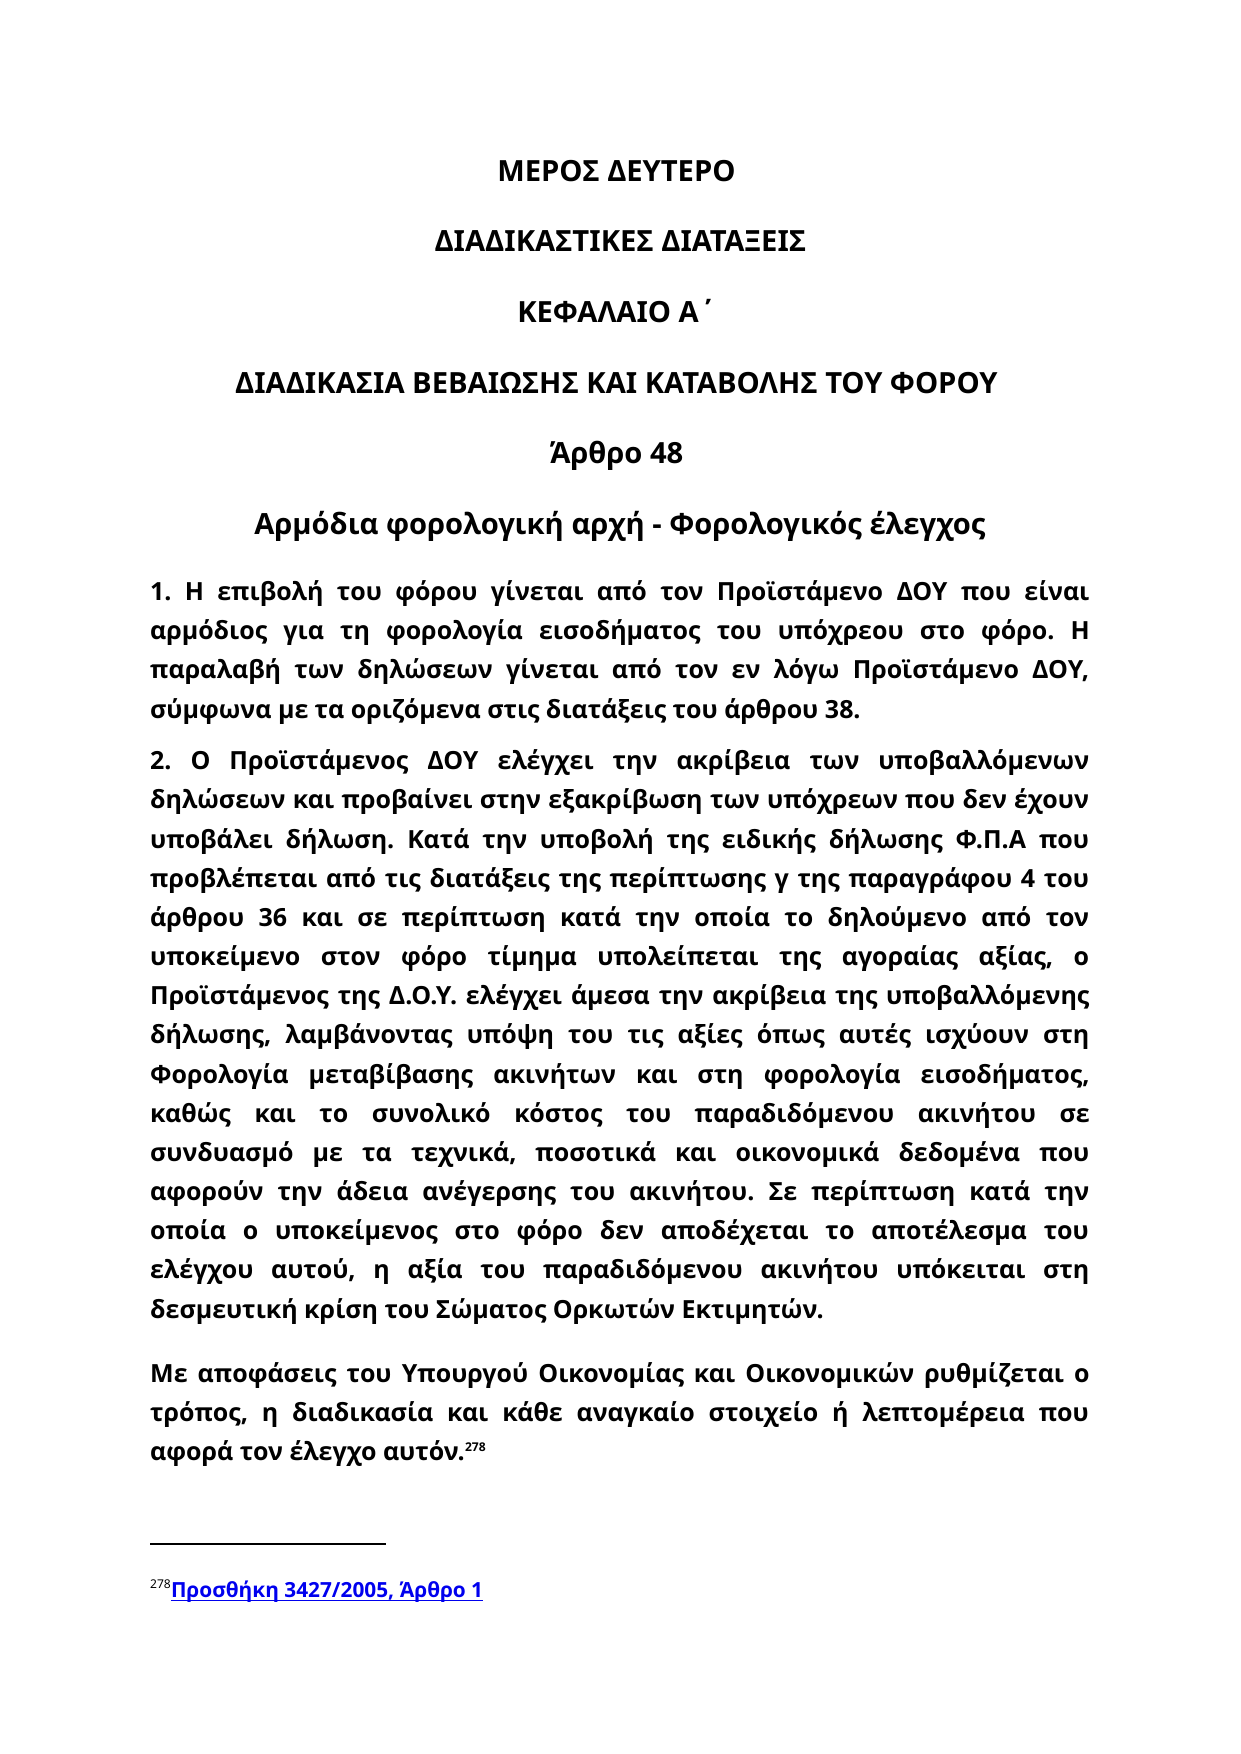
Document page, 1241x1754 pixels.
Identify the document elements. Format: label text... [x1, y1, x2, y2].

text Με αποφάσεις του Υπουργού Οικονομίας και Οικονομικών ρυθμίζεται ο τρόπος, η διαδικασία και κάθε αναγκαίο στοιχείο ή λεπτομέρεια που αφορά τον έλεγχο αυτόν. [150, 1355, 1090, 1468]
text Προσθήκη 3427/2005, Άρθρο 1 [150, 1576, 1090, 1604]
text 1. Η επιβολή του φόρου γίνεται από τον Προϊστάμενο ΔΟΥ που είναι αρμόδιος για τη φορολογία εισοδήματος του υπόχρεου στο φόρο. Η παραλαβή των δηλώσεων γίνεται από τον εν λόγω Προϊστάμενο ΔΟΥ, σύμφωνα με τα οριζόμενα στις διατάξεις του άρθρου 38. [150, 574, 1090, 725]
subtitle ΚΕΦΑΛΑΙΟ Α΄ [150, 291, 1090, 331]
subtitle ΔΙΑΔΙΚΑΣΙΑ ΒΕΒΑΙΩΣΗΣ ΚΑΙ ΚΑΤΑΒΟΛΗΣ ΤΟΥ ΦΟΡΟΥ [150, 362, 1090, 402]
text 2. Ο Προϊστάμενος ΔΟΥ ελέγχει την ακρίβεια των υποβαλλόμενων δηλώσεων και προβαίνει στην εξακρίβωση των υπόχρεων που δεν έχουν υποβάλει δήλωση. Κατά την υποβολή της ειδικής δήλωσης Φ.Π.Α που προβλέπεται από τις διατάξεις της περίπτωσης γ της παραγράφου 4 του άρθρου 36 και σε περίπτωση κατά την οποία το δηλούμενο από τον υποκείμενο στον φόρο τίμημα υπολείπεται της αγοραίας αξίας, ο Προϊστάμενος της Δ.Ο.Υ. ελέγχει άμεσα την ακρίβεια της υποβαλλόμενης δήλωσης, λαμβάνοντας υπόψη του τις αξίες όπως αυτές ισχύουν στη Φορολογία μεταβίβασης ακινήτων και στη φορολογία εισοδήματος, καθώς και το συνολικό κόστος του παραδιδόμενου ακινήτου σε συνδυασμό με τα τεχνικά, ποσοτικά και οικονομικά δεδομένα που αφορούν την άδεια ανέγερσης του ακινήτου. Σε περίπτωση κατά την οποία ο υποκείμενος στο φόρο δεν αποδέχεται το αποτέλεσμα του ελέγχου αυτού, η αξία του παραδιδόμενου ακινήτου υπόκειται στη δεσμευτική κρίση του Σώματος Ορκωτών Εκτιμητών. [150, 743, 1090, 1325]
subtitle Αρμόδια φορολογική αρχή - Φορολογικός έλεγχος [150, 503, 1090, 543]
subtitle Άρθρο 48 [150, 432, 1090, 472]
subtitle ΜΕΡΟΣ ΔΕΥΤΕΡΟ [150, 150, 1090, 190]
subtitle ΔΙΑΔΙΚΑΣΤΙΚΕΣ ΔΙΑΤΑΞΕΙΣ [150, 221, 1090, 260]
